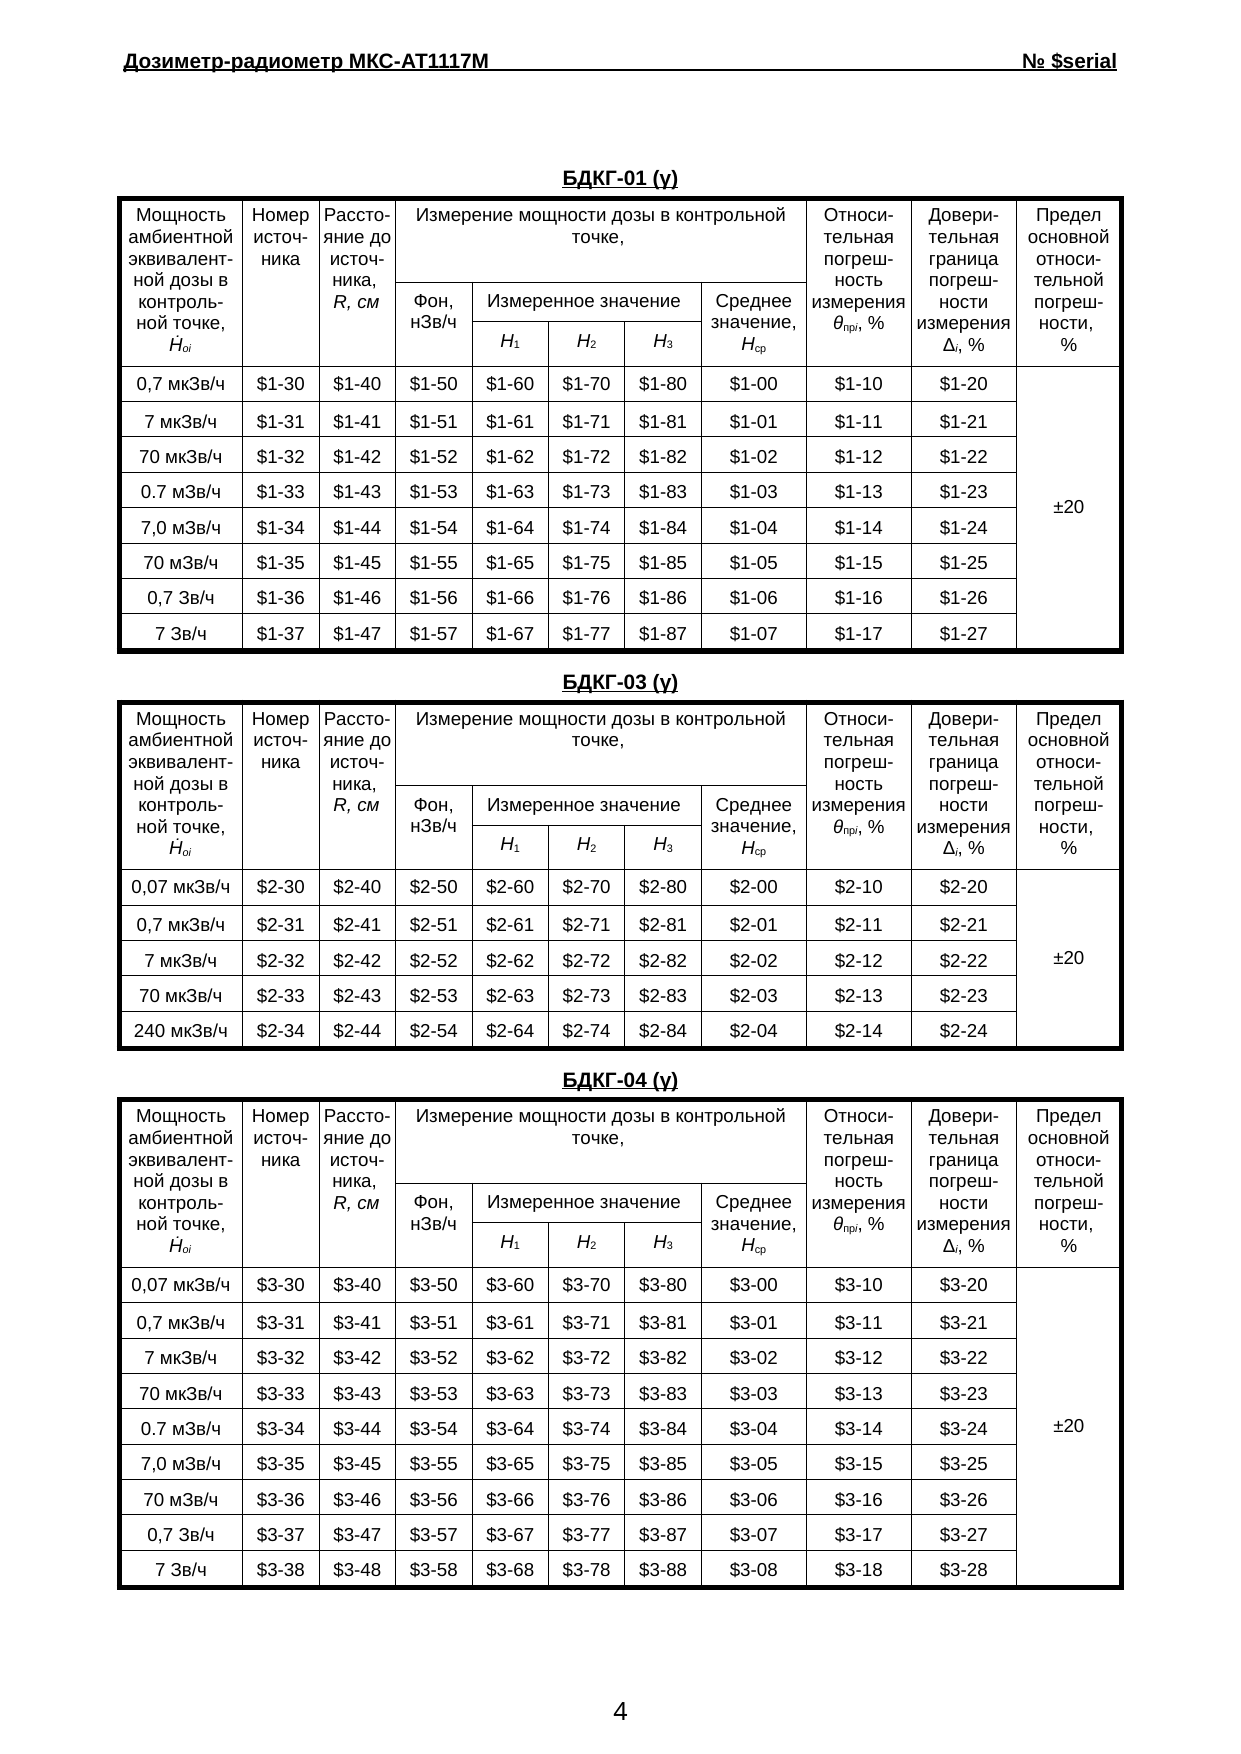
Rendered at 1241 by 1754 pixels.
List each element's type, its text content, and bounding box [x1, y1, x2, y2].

table_cell $3-42 [320, 1339, 395, 1373]
table_cell $3-14 [807, 1409, 911, 1443]
table_cell $1-01 [702, 402, 806, 436]
table_cell $2-30 [243, 870, 319, 905]
table_cell $3-34 [243, 1409, 319, 1443]
table_cell $3-16 [807, 1480, 911, 1514]
table_cell $1-37 [243, 614, 319, 648]
table_cell Измеренное значение [473, 1184, 701, 1222]
table_cell $1-05 [702, 544, 806, 578]
table_cell 7 мкЗв/ч [122, 402, 242, 436]
table_cell $3-52 [396, 1339, 472, 1373]
table_cell $1-27 [912, 614, 1016, 648]
table_cell $2-13 [807, 976, 911, 1011]
table_cell $3-03 [702, 1374, 806, 1408]
table_cell $2-23 [912, 976, 1016, 1011]
table_cell Измерение мощности дозы в контрольной точке, [396, 705, 806, 785]
table_cell $3-40 [320, 1268, 395, 1302]
table_cell $2-64 [473, 1012, 548, 1046]
table_cell $2-81 [625, 906, 701, 940]
table_cell $3-81 [625, 1303, 701, 1338]
table_cell 0,7 мкЗв/ч [122, 906, 242, 940]
table_cell $2-51 [396, 906, 472, 940]
table_cell $3-65 [473, 1445, 548, 1479]
table_cell $2-00 [702, 870, 806, 905]
table_cell $3-61 [473, 1303, 548, 1338]
table_cell $2-24 [912, 1012, 1016, 1046]
table_cell $3-38 [243, 1551, 319, 1585]
table_cell 0.7 мЗв/ч [122, 1409, 242, 1443]
table_cell H2 [549, 322, 624, 366]
table_cell Среднее значение, Hср [702, 786, 806, 869]
table_cell $3-15 [807, 1445, 911, 1479]
table_cell $1-62 [473, 437, 548, 472]
table_cell Фон, нЗв/ч [396, 786, 472, 869]
table_cell $2-74 [549, 1012, 624, 1046]
table_cell 0,07 мкЗв/ч [122, 1268, 242, 1302]
table_cell $3-41 [320, 1303, 395, 1338]
table_cell $1-30 [243, 367, 319, 401]
table_cell Мощность амбиентной эквивалент-ной дозы в контроль- ной точке, Ḣoi [122, 201, 242, 366]
table_cell $3-10 [807, 1268, 911, 1302]
table_cell $1-46 [320, 579, 395, 613]
table_cell $3-50 [396, 1268, 472, 1302]
table_cell Предел основной относи-тельной погреш-ности, % [1017, 201, 1119, 366]
table_cell $1-75 [549, 544, 624, 578]
table_cell $1-86 [625, 579, 701, 613]
table_cell $3-07 [702, 1515, 806, 1549]
table_cell ±20 [1017, 870, 1119, 1046]
table_cell $1-82 [625, 437, 701, 472]
table_cell $1-04 [702, 508, 806, 542]
table_cell Номер источ-ника [243, 201, 319, 366]
table_cell Рассто-яние до источ-ника, R, см [320, 1102, 395, 1267]
table_cell $1-53 [396, 473, 472, 507]
table_cell 0,7 мкЗв/ч [122, 367, 242, 401]
table_cell $3-33 [243, 1374, 319, 1408]
table_cell $3-53 [396, 1374, 472, 1408]
table_cell $1-47 [320, 614, 395, 648]
table_cell Номер источ-ника [243, 1102, 319, 1267]
table_cell $2-70 [549, 870, 624, 905]
table_cell $3-45 [320, 1445, 395, 1479]
table_cell $1-67 [473, 614, 548, 648]
table_cell $1-51 [396, 402, 472, 436]
table_cell Мощность амбиентной эквивалент-ной дозы в контроль- ной точке, Ḣoi [122, 1102, 242, 1267]
table_cell $1-45 [320, 544, 395, 578]
table_cell $2-10 [807, 870, 911, 905]
table_cell 0,07 мкЗв/ч [122, 870, 242, 905]
table_cell $1-34 [243, 508, 319, 542]
table_cell $3-66 [473, 1480, 548, 1514]
table_cell $3-30 [243, 1268, 319, 1302]
table_cell $3-56 [396, 1480, 472, 1514]
table_cell $3-76 [549, 1480, 624, 1514]
table_cell 7,0 мЗв/ч [122, 1445, 242, 1479]
table_cell $1-33 [243, 473, 319, 507]
table_cell Измеренное значение [473, 786, 701, 825]
table_cell $2-82 [625, 941, 701, 975]
table_cell $3-64 [473, 1409, 548, 1443]
table_cell $3-87 [625, 1515, 701, 1549]
table_cell Довери-тельная граница погреш-ности измерения Δi, % [912, 705, 1016, 869]
table_cell 240 мкЗв/ч [122, 1012, 242, 1046]
table_cell 0,7 Зв/ч [122, 579, 242, 613]
table_cell $2-73 [549, 976, 624, 1011]
table_cell 70 мкЗв/ч [122, 1374, 242, 1408]
table_cell $3-27 [912, 1515, 1016, 1549]
table_cell $2-40 [320, 870, 395, 905]
table_cell $1-03 [702, 473, 806, 507]
table_cell H3 [625, 826, 701, 869]
table_cell $3-25 [912, 1445, 1016, 1479]
table_cell $1-63 [473, 473, 548, 507]
table_cell $1-80 [625, 367, 701, 401]
table_cell Мощность амбиентной эквивалент-ной дозы в контроль- ной точке, Ḣoi [122, 705, 242, 869]
table_cell $3-63 [473, 1374, 548, 1408]
table_cell $3-11 [807, 1303, 911, 1338]
table_cell $2-11 [807, 906, 911, 940]
table_cell $3-57 [396, 1515, 472, 1549]
table_cell $3-21 [912, 1303, 1016, 1338]
table_cell H1 [473, 322, 548, 366]
table_cell $1-73 [549, 473, 624, 507]
table_cell $3-75 [549, 1445, 624, 1479]
table_cell $1-31 [243, 402, 319, 436]
table_cell $3-04 [702, 1409, 806, 1443]
table_cell $1-83 [625, 473, 701, 507]
table_cell $3-18 [807, 1551, 911, 1585]
table_cell $3-68 [473, 1551, 548, 1585]
table_cell $1-10 [807, 367, 911, 401]
table_cell $2-84 [625, 1012, 701, 1046]
table_cell $1-00 [702, 367, 806, 401]
table_cell 70 мЗв/ч [122, 1480, 242, 1514]
table_cell $3-47 [320, 1515, 395, 1549]
table_cell H2 [549, 826, 624, 869]
table_cell $2-34 [243, 1012, 319, 1046]
table_cell $1-72 [549, 437, 624, 472]
table_cell $3-12 [807, 1339, 911, 1373]
table_cell $1-41 [320, 402, 395, 436]
table_cell Номер источ-ника [243, 705, 319, 869]
table_cell $2-71 [549, 906, 624, 940]
table_cell $3-37 [243, 1515, 319, 1549]
table_cell H1 [473, 1223, 548, 1267]
table_cell $1-71 [549, 402, 624, 436]
table_cell $2-44 [320, 1012, 395, 1046]
table_cell Измеренное значение [473, 283, 701, 321]
table_cell $1-23 [912, 473, 1016, 507]
table_cell $3-60 [473, 1268, 548, 1302]
table_cell Относи-тельная погреш-ность измерения θпрi, % [807, 201, 911, 366]
table_cell $1-60 [473, 367, 548, 401]
table_cell $3-01 [702, 1303, 806, 1338]
table_cell H1 [473, 826, 548, 869]
table_cell 7 Зв/ч [122, 1551, 242, 1585]
table_cell $2-01 [702, 906, 806, 940]
table_cell $1-06 [702, 579, 806, 613]
table_cell $1-07 [702, 614, 806, 648]
table_cell 70 мЗв/ч [122, 544, 242, 578]
table_cell ±20 [1017, 1268, 1119, 1585]
table_cell 70 мкЗв/ч [122, 437, 242, 472]
table_cell $2-50 [396, 870, 472, 905]
table_cell $1-17 [807, 614, 911, 648]
table_cell $2-80 [625, 870, 701, 905]
table_cell $1-85 [625, 544, 701, 578]
table_cell Измерение мощности дозы в контрольной точке, [396, 201, 806, 282]
table_cell H2 [549, 1223, 624, 1267]
table_cell $3-71 [549, 1303, 624, 1338]
table_cell $2-53 [396, 976, 472, 1011]
table_cell $2-21 [912, 906, 1016, 940]
table_cell $3-86 [625, 1480, 701, 1514]
table_cell $2-20 [912, 870, 1016, 905]
table_cell $1-35 [243, 544, 319, 578]
table_cell $3-83 [625, 1374, 701, 1408]
table_cell $1-57 [396, 614, 472, 648]
table_cell 0,7 Зв/ч [122, 1515, 242, 1549]
table_cell $3-84 [625, 1409, 701, 1443]
table_cell $2-62 [473, 941, 548, 975]
table_cell $3-20 [912, 1268, 1016, 1302]
table_cell $2-61 [473, 906, 548, 940]
table_cell 7 мкЗв/ч [122, 941, 242, 975]
table_cell $1-12 [807, 437, 911, 472]
table_cell $3-26 [912, 1480, 1016, 1514]
table_cell $1-81 [625, 402, 701, 436]
table_cell Довери-тельная граница погреш-ности измерения Δi, % [912, 201, 1016, 366]
table_cell $3-13 [807, 1374, 911, 1408]
table_cell $3-17 [807, 1515, 911, 1549]
table_cell $3-62 [473, 1339, 548, 1373]
table_cell $3-77 [549, 1515, 624, 1549]
table_cell $3-46 [320, 1480, 395, 1514]
table_cell $2-63 [473, 976, 548, 1011]
table_cell $3-85 [625, 1445, 701, 1479]
table_cell $1-16 [807, 579, 911, 613]
table_cell $1-11 [807, 402, 911, 436]
table_cell $3-06 [702, 1480, 806, 1514]
table_cell $2-72 [549, 941, 624, 975]
table_cell $3-74 [549, 1409, 624, 1443]
table_cell H3 [625, 1223, 701, 1267]
table_cell $1-77 [549, 614, 624, 648]
table_cell $2-52 [396, 941, 472, 975]
table_cell Рассто-яние до источ-ника, R, см [320, 201, 395, 366]
table_cell $3-24 [912, 1409, 1016, 1443]
table_cell $2-02 [702, 941, 806, 975]
table_cell $3-51 [396, 1303, 472, 1338]
table_cell Фон, нЗв/ч [396, 283, 472, 366]
table_cell $1-20 [912, 367, 1016, 401]
table_cell $3-05 [702, 1445, 806, 1479]
table_cell $2-54 [396, 1012, 472, 1046]
table_cell $3-43 [320, 1374, 395, 1408]
table_cell $2-83 [625, 976, 701, 1011]
table_cell $1-61 [473, 402, 548, 436]
table_cell $2-42 [320, 941, 395, 975]
table_cell $1-50 [396, 367, 472, 401]
table_cell $1-42 [320, 437, 395, 472]
table_cell $2-03 [702, 976, 806, 1011]
table_cell $1-74 [549, 508, 624, 542]
table_cell $3-02 [702, 1339, 806, 1373]
table_cell $1-25 [912, 544, 1016, 578]
table_cell $1-52 [396, 437, 472, 472]
table_cell $3-44 [320, 1409, 395, 1443]
table_cell $2-14 [807, 1012, 911, 1046]
table_cell Относи-тельная погреш-ность измерения θпрi, % [807, 1102, 911, 1267]
table_cell $2-33 [243, 976, 319, 1011]
table_cell $1-84 [625, 508, 701, 542]
table_cell $1-13 [807, 473, 911, 507]
table_cell $1-24 [912, 508, 1016, 542]
table_cell $3-35 [243, 1445, 319, 1479]
table_cell $3-48 [320, 1551, 395, 1585]
table_cell $1-21 [912, 402, 1016, 436]
table_cell $1-70 [549, 367, 624, 401]
table_cell $1-56 [396, 579, 472, 613]
table_cell Измерение мощности дозы в контрольной точке, [396, 1102, 806, 1183]
table_cell 70 мкЗв/ч [122, 976, 242, 1011]
table_cell $1-43 [320, 473, 395, 507]
table_cell $1-66 [473, 579, 548, 613]
table_cell $1-76 [549, 579, 624, 613]
table_cell 7 мкЗв/ч [122, 1339, 242, 1373]
table_cell $2-04 [702, 1012, 806, 1046]
table_cell Относи-тельная погреш-ность измерения θпрi, % [807, 705, 911, 869]
table_cell $3-73 [549, 1374, 624, 1408]
table_cell $3-70 [549, 1268, 624, 1302]
table_cell $1-40 [320, 367, 395, 401]
table_cell $1-22 [912, 437, 1016, 472]
table_cell 7 Зв/ч [122, 614, 242, 648]
table_cell Среднее значение, Hср [702, 283, 806, 366]
table_cell Рассто-яние до источ-ника, R, см [320, 705, 395, 869]
table_header БДКГ-03 (γ) [119, 654, 1121, 699]
table_cell $1-44 [320, 508, 395, 542]
table_cell $3-36 [243, 1480, 319, 1514]
table_cell $2-12 [807, 941, 911, 975]
table_cell $1-65 [473, 544, 548, 578]
table_cell $3-28 [912, 1551, 1016, 1585]
table_cell $3-08 [702, 1551, 806, 1585]
table_cell $3-80 [625, 1268, 701, 1302]
table_cell $1-32 [243, 437, 319, 472]
table_cell Довери-тельная граница погреш-ности измерения Δi, % [912, 1102, 1016, 1267]
table_cell Предел основной относи-тельной погреш-ности, % [1017, 1102, 1119, 1267]
table_cell $3-22 [912, 1339, 1016, 1373]
table_cell $3-78 [549, 1551, 624, 1585]
table_cell $1-54 [396, 508, 472, 542]
table_cell Фон, нЗв/ч [396, 1184, 472, 1267]
table_cell $3-55 [396, 1445, 472, 1479]
table_cell $3-00 [702, 1268, 806, 1302]
table_cell $3-32 [243, 1339, 319, 1373]
table_cell $3-82 [625, 1339, 701, 1373]
table_cell ±20 [1017, 367, 1119, 648]
table_cell H3 [625, 322, 701, 366]
table_cell $3-23 [912, 1374, 1016, 1408]
table_cell Среднее значение, Hср [702, 1184, 806, 1267]
table_cell 7,0 мЗв/ч [122, 508, 242, 542]
table_header БДКГ-04 (γ) [119, 1051, 1121, 1097]
table_cell $2-43 [320, 976, 395, 1011]
table_cell $1-55 [396, 544, 472, 578]
table_cell $1-02 [702, 437, 806, 472]
table_cell $2-32 [243, 941, 319, 975]
table_cell $3-88 [625, 1551, 701, 1585]
table_cell $3-67 [473, 1515, 548, 1549]
table_cell 0.7 мЗв/ч [122, 473, 242, 507]
table_cell $3-72 [549, 1339, 624, 1373]
table_cell $1-87 [625, 614, 701, 648]
table_cell $3-58 [396, 1551, 472, 1585]
table_cell $2-31 [243, 906, 319, 940]
table_cell $2-60 [473, 870, 548, 905]
table_cell $2-22 [912, 941, 1016, 975]
table_cell $2-41 [320, 906, 395, 940]
table_cell $3-31 [243, 1303, 319, 1338]
table_cell $1-26 [912, 579, 1016, 613]
table_cell $1-15 [807, 544, 911, 578]
table_header БДКГ-01 (γ) [119, 150, 1121, 196]
table_cell $1-64 [473, 508, 548, 542]
table_cell $1-14 [807, 508, 911, 542]
table_cell Предел основной относи-тельной погреш-ности, % [1017, 705, 1119, 869]
table_cell 0,7 мкЗв/ч [122, 1303, 242, 1338]
table_cell $1-36 [243, 579, 319, 613]
table_cell $3-54 [396, 1409, 472, 1443]
